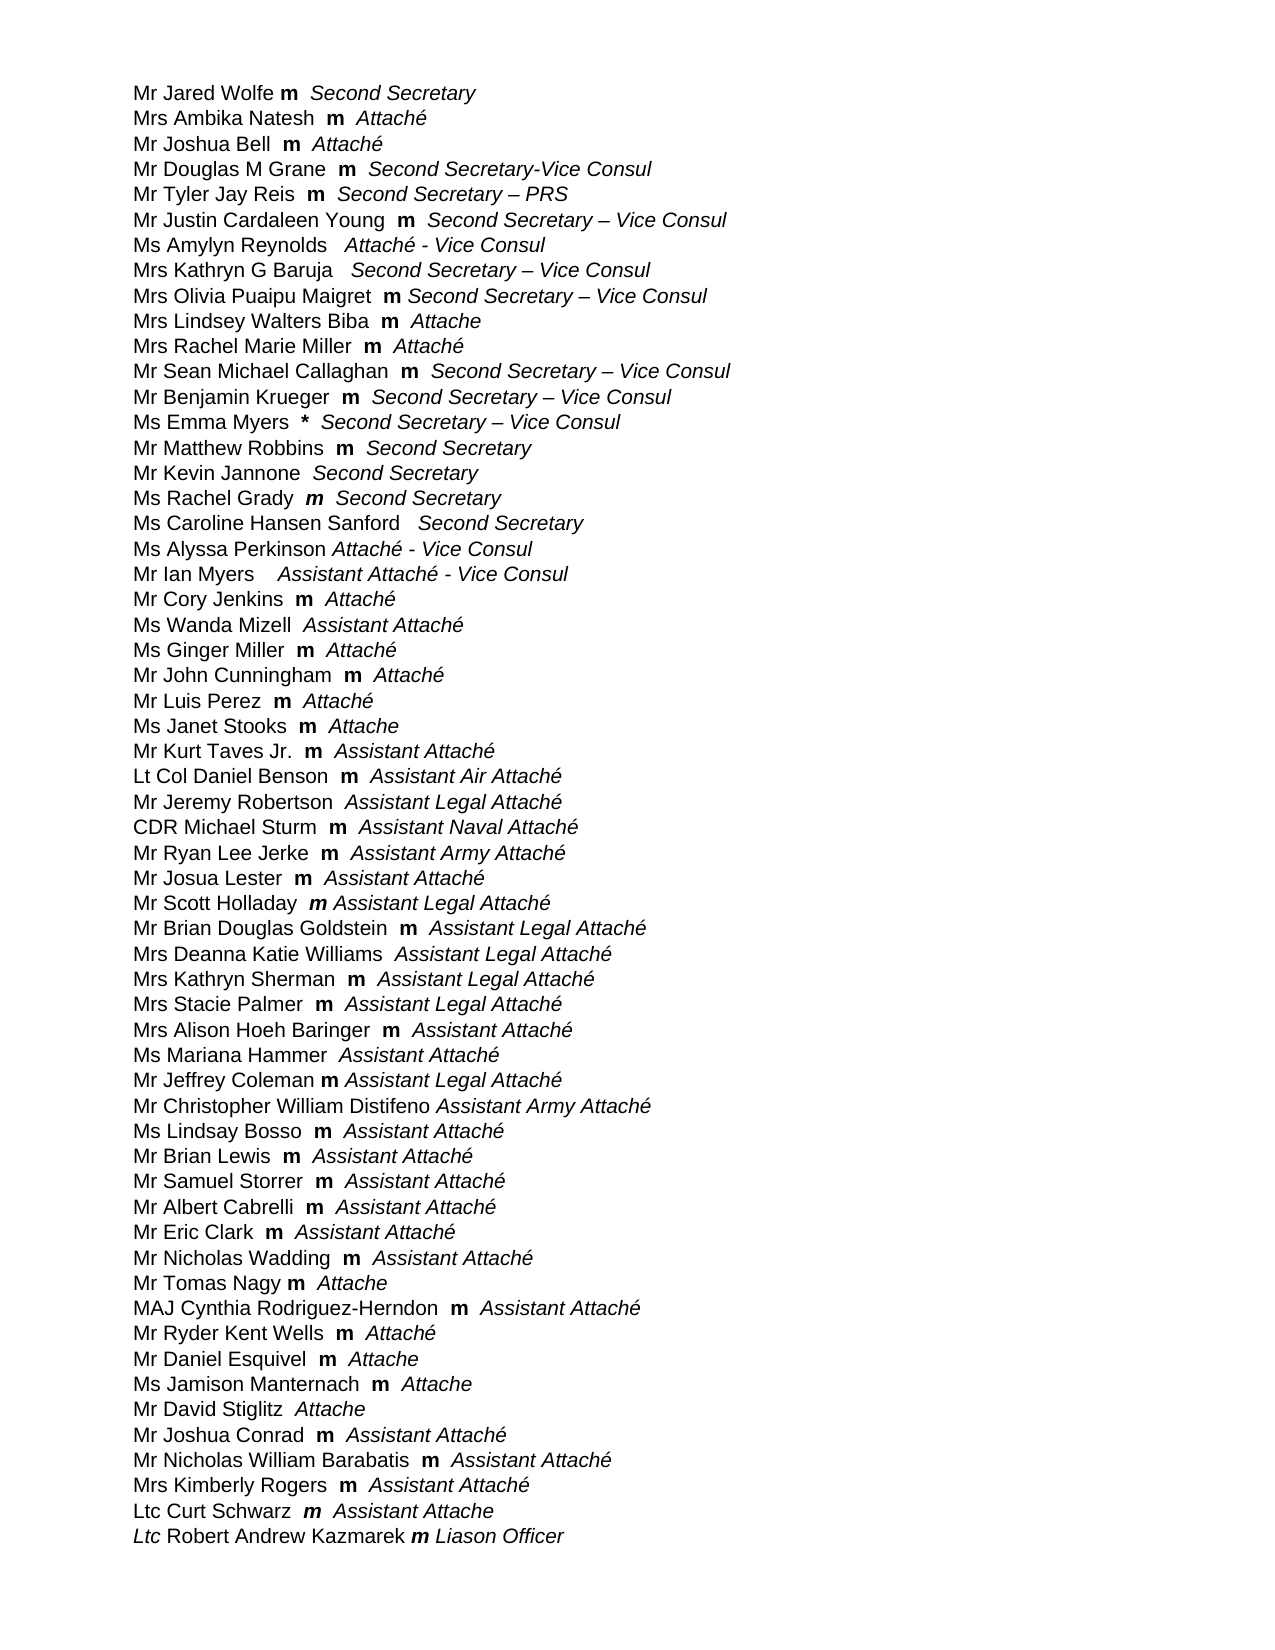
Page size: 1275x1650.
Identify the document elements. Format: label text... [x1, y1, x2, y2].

text Mr Samuel Storrer m Assistant Attaché [133, 1169, 1181, 1193]
text Mr Jeffrey Coleman m Assistant Legal Attaché [133, 1068, 1181, 1092]
text Mr Tomas Nagy m Attache [133, 1271, 1181, 1294]
text Mr Albert Cabrelli m Assistant Attaché [133, 1195, 1181, 1219]
text Mrs Stacie Palmer m Assistant Legal Attaché [133, 992, 1181, 1016]
text Ms Wanda Mizell Assistant Attaché [133, 612, 1181, 636]
text Ms Janet Stooks m Attache [133, 714, 1181, 738]
text Mr Ryder Kent Wells m Attaché [133, 1321, 1181, 1345]
text Mr Tyler Jay Reis m Second Secretary – PRS [133, 182, 1181, 206]
text Mr Nicholas Wadding m Assistant Attaché [133, 1245, 1181, 1269]
text Mr Joshua Bell m Attaché [133, 132, 1181, 156]
text MAJ Cynthia Rodriguez-Herndon m Assistant Attaché [133, 1296, 1181, 1320]
text Mr Scott Holladay m Assistant Legal Attaché [133, 891, 1181, 915]
text Ltc Curt Schwarz m Assistant Attache [133, 1498, 1181, 1522]
text Ms Amylyn Reynolds Attaché - Vice Consul [133, 233, 1181, 257]
text Mr Ian Myers Assistant Attaché - Vice Consul [133, 562, 1181, 586]
text Mr Jared Wolfe m Second Secretary [133, 81, 1181, 105]
text Mrs Deanna Katie Williams Assistant Legal Attaché [133, 942, 1181, 966]
text Mr Eric Clark m Assistant Attaché [133, 1220, 1181, 1244]
text Mr Matthew Robbins m Second Secretary [133, 435, 1181, 459]
text Mr Jeremy Robertson Assistant Legal Attaché [133, 790, 1181, 814]
text Mr Benjamin Krueger m Second Secretary – Vice Consul [133, 385, 1181, 409]
text Mr Josua Lester m Assistant Attaché [133, 866, 1181, 889]
text Ms Mariana Hammer Assistant Attaché [133, 1043, 1181, 1067]
text Mr Justin Cardaleen Young m Second Secretary – Vice Consul [133, 207, 1181, 231]
text Ms Emma Myers * Second Secretary – Vice Consul [133, 410, 1181, 434]
text Mr Kurt Taves Jr. m Assistant Attaché [133, 739, 1181, 763]
text Mr Sean Michael Callaghan m Second Secretary – Vice Consul [133, 359, 1181, 383]
text Mrs Ambika Natesh m Attaché [133, 106, 1181, 130]
text Mrs Rachel Marie Miller m Attaché [133, 334, 1181, 358]
text Mr David Stiglitz Attache [133, 1397, 1181, 1421]
text Mr Nicholas William Barabatis m Assistant Attaché [133, 1448, 1181, 1472]
text Mrs Kathryn Sherman m Assistant Legal Attaché [133, 967, 1181, 991]
text Mr John Cunningham m Attaché [133, 663, 1181, 687]
text Ltc Robert Andrew Kazmarek m Liason Officer [133, 1524, 1181, 1548]
text CDR Michael Sturm m Assistant Naval Attaché [133, 815, 1181, 839]
text Mrs Kathryn G Baruja Second Secretary – Vice Consul [133, 258, 1181, 282]
text Mr Ryan Lee Jerke m Assistant Army Attaché [133, 840, 1181, 864]
text Mrs Olivia Puaipu Maigret m Second Secretary – Vice Consul [133, 283, 1181, 307]
text Mrs Lindsey Walters Biba m Attache [133, 309, 1181, 333]
text Mr Douglas M Grane m Second Secretary-Vice Consul [133, 157, 1181, 181]
text Mr Luis Perez m Attaché [133, 688, 1181, 712]
text Mr Daniel Esquivel m Attache [133, 1347, 1181, 1371]
text Ms Ginger Miller m Attaché [133, 638, 1181, 662]
text Mr Kevin Jannone Second Secretary [133, 461, 1181, 484]
text Ms Caroline Hansen Sanford Second Secretary [133, 511, 1181, 535]
text Mrs Kimberly Rogers m Assistant Attaché [133, 1473, 1181, 1497]
text Mr Christopher William Distifeno Assistant Army Attaché [133, 1093, 1181, 1117]
text Mr Joshua Conrad m Assistant Attaché [133, 1422, 1181, 1446]
text Ms Alyssa Perkinson Attaché - Vice Consul [133, 537, 1181, 561]
text Ms Jamison Manternach m Attache [133, 1372, 1181, 1396]
text Ms Rachel Grady m Second Secretary [133, 486, 1181, 510]
text Mr Brian Lewis m Assistant Attaché [133, 1144, 1181, 1168]
text Mrs Alison Hoeh Baringer m Assistant Attaché [133, 1017, 1181, 1041]
text Lt Col Daniel Benson m Assistant Air Attaché [133, 764, 1181, 788]
text Mr Brian Douglas Goldstein m Assistant Legal Attaché [133, 916, 1181, 940]
text Mr Cory Jenkins m Attaché [133, 587, 1181, 611]
text Ms Lindsay Bosso m Assistant Attaché [133, 1119, 1181, 1143]
